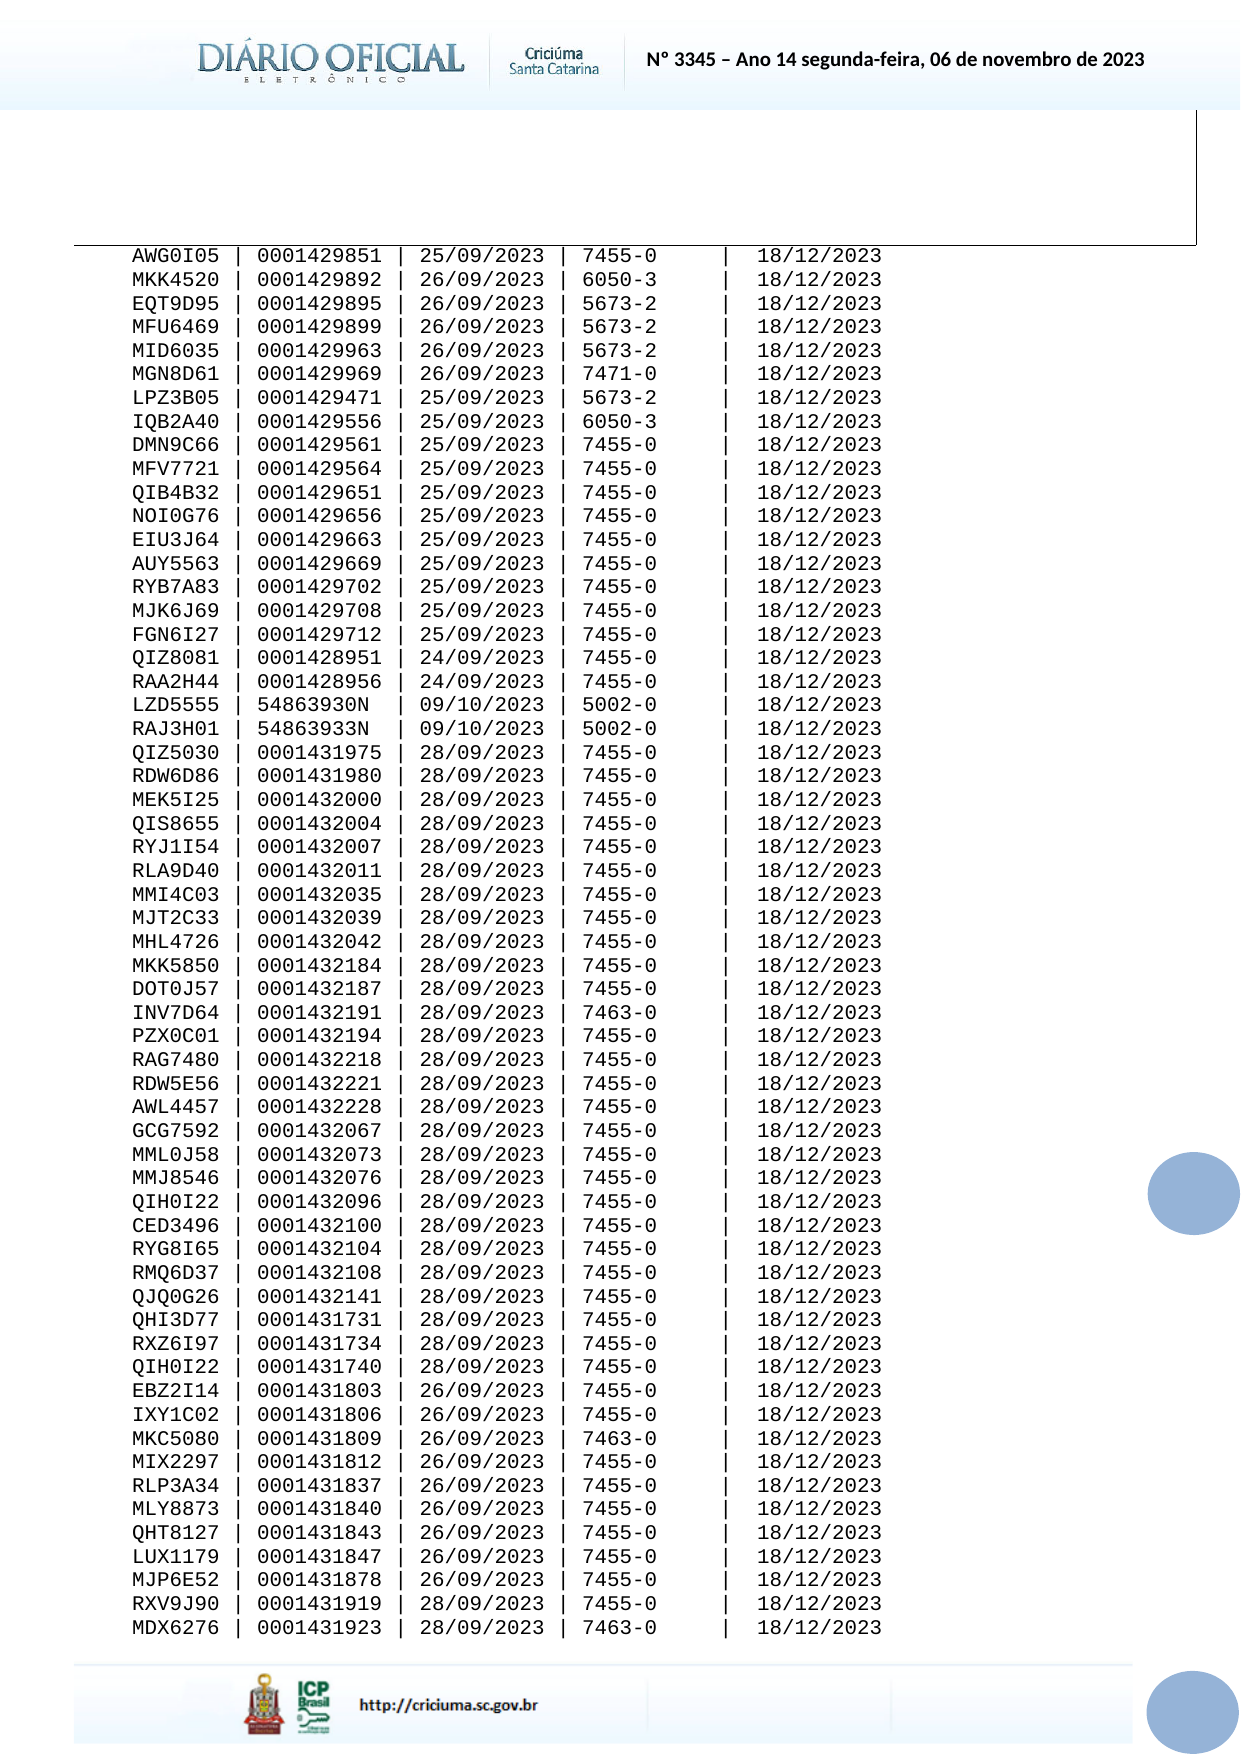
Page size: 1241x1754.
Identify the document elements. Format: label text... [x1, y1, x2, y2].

text LUX1179 | 0001431847 | 26/09/2023 | 7455-0 | 18/12/2023 [44, 1546, 1196, 1569]
text MMJ8546 | 0001432076 | 28/09/2023 | 7455-0 | 18/12/2023 [44, 1167, 1157, 1191]
text QIB4B32 | 0001429651 | 25/09/2023 | 7455-0 | 18/12/2023 [44, 482, 1196, 505]
text DOT0J57 | 0001432187 | 28/09/2023 | 7455-0 | 18/12/2023 [44, 978, 1196, 1002]
text CED3496 | 0001432100 | 28/09/2023 | 7455-0 | 18/12/2023 [44, 1215, 1196, 1238]
text LPZ3B05 | 0001429471 | 25/09/2023 | 5673-2 | 18/12/2023 [44, 387, 1196, 411]
text AUY5563 | 0001429669 | 25/09/2023 | 7455-0 | 18/12/2023 [44, 553, 1196, 576]
text RYG8I65 | 0001432104 | 28/09/2023 | 7455-0 | 18/12/2023 [44, 1238, 1196, 1262]
text RDW5E56 | 0001432221 | 28/09/2023 | 7455-0 | 18/12/2023 [44, 1073, 1196, 1096]
text AWG0I05 | 0001429851 | 25/09/2023 | 7455-0 | 18/12/2023 [44, 245, 1196, 269]
text RAA2H44 | 0001428956 | 24/09/2023 | 7455-0 | 18/12/2023 [44, 671, 1196, 694]
text PZX0C01 | 0001432194 | 28/09/2023 | 7455-0 | 18/12/2023 [44, 1026, 1196, 1049]
text RLP3A34 | 0001431837 | 26/09/2023 | 7455-0 | 18/12/2023 [44, 1475, 1196, 1498]
text QHT8127 | 0001431843 | 26/09/2023 | 7455-0 | 18/12/2023 [44, 1522, 1196, 1546]
text RDW6D86 | 0001431980 | 28/09/2023 | 7455-0 | 18/12/2023 [44, 765, 1196, 789]
text QJQ0G26 | 0001432141 | 28/09/2023 | 7455-0 | 18/12/2023 [44, 1286, 1196, 1309]
text MID6035 | 0001429963 | 26/09/2023 | 5673-2 | 18/12/2023 [44, 340, 1196, 363]
text RYB7A83 | 0001429702 | 25/09/2023 | 7455-0 | 18/12/2023 [44, 576, 1196, 600]
text LZD5555 | 54863930N | 09/10/2023 | 5002-0 | 18/12/2023 [44, 694, 1196, 718]
text MJP6E52 | 0001431878 | 26/09/2023 | 7455-0 | 18/12/2023 [44, 1569, 1196, 1593]
text RMQ6D37 | 0001432108 | 28/09/2023 | 7455-0 | 18/12/2023 [44, 1262, 1196, 1286]
text MIX2297 | 0001431812 | 26/09/2023 | 7455-0 | 18/12/2023 [44, 1451, 1196, 1475]
text DMN9C66 | 0001429561 | 25/09/2023 | 7455-0 | 18/12/2023 [44, 434, 1196, 458]
text IQB2A40 | 0001429556 | 25/09/2023 | 6050-3 | 18/12/2023 [44, 411, 1196, 434]
text MMI4C03 | 0001432035 | 28/09/2023 | 7455-0 | 18/12/2023 [44, 884, 1196, 907]
text QIZ8081 | 0001428951 | 24/09/2023 | 7455-0 | 18/12/2023 [44, 647, 1196, 671]
text EBZ2I14 | 0001431803 | 26/09/2023 | 7455-0 | 18/12/2023 [44, 1380, 1196, 1404]
text MEK5I25 | 0001432000 | 28/09/2023 | 7455-0 | 18/12/2023 [44, 789, 1196, 813]
text QIS8655 | 0001432004 | 28/09/2023 | 7455-0 | 18/12/2023 [44, 813, 1196, 836]
text RXV9J90 | 0001431919 | 28/09/2023 | 7455-0 | 18/12/2023 [44, 1593, 1196, 1617]
text MFV7721 | 0001429564 | 25/09/2023 | 7455-0 | 18/12/2023 [44, 458, 1196, 482]
text FGN6I27 | 0001429712 | 25/09/2023 | 7455-0 | 18/12/2023 [44, 623, 1196, 647]
text MKK5850 | 0001432184 | 28/09/2023 | 7455-0 | 18/12/2023 [44, 954, 1196, 978]
text RAJ3H01 | 54863933N | 09/10/2023 | 5002-0 | 18/12/2023 [44, 718, 1196, 742]
text EIU3J64 | 0001429663 | 25/09/2023 | 7455-0 | 18/12/2023 [44, 529, 1196, 553]
text MKC5080 | 0001431809 | 26/09/2023 | 7463-0 | 18/12/2023 [44, 1427, 1196, 1451]
text NOI0G76 | 0001429656 | 25/09/2023 | 7455-0 | 18/12/2023 [44, 505, 1196, 529]
text IXY1C02 | 0001431806 | 26/09/2023 | 7455-0 | 18/12/2023 [44, 1404, 1196, 1427]
text INV7D64 | 0001432191 | 28/09/2023 | 7463-0 | 18/12/2023 [44, 1002, 1196, 1026]
text MGN8D61 | 0001429969 | 26/09/2023 | 7471-0 | 18/12/2023 [44, 363, 1196, 387]
text QHI3D77 | 0001431731 | 28/09/2023 | 7455-0 | 18/12/2023 [44, 1309, 1196, 1333]
text MKK4520 | 0001429892 | 26/09/2023 | 6050-3 | 18/12/2023 [44, 269, 1196, 292]
text RYJ1I54 | 0001432007 | 28/09/2023 | 7455-0 | 18/12/2023 [44, 836, 1196, 860]
text MHL4726 | 0001432042 | 28/09/2023 | 7455-0 | 18/12/2023 [44, 931, 1196, 954]
text RLA9D40 | 0001432011 | 28/09/2023 | 7455-0 | 18/12/2023 [44, 860, 1196, 884]
text QIH0I22 | 0001431740 | 28/09/2023 | 7455-0 | 18/12/2023 [44, 1357, 1196, 1380]
text QIZ5030 | 0001431975 | 28/09/2023 | 7455-0 | 18/12/2023 [44, 742, 1196, 765]
text MJK6J69 | 0001429708 | 25/09/2023 | 7455-0 | 18/12/2023 [44, 600, 1196, 623]
text RAG7480 | 0001432218 | 28/09/2023 | 7455-0 | 18/12/2023 [44, 1049, 1196, 1073]
text EQT9D95 | 0001429895 | 26/09/2023 | 5673-2 | 18/12/2023 [44, 292, 1196, 316]
text MDX6276 | 0001431923 | 28/09/2023 | 7463-0 | 18/12/2023 [44, 1617, 1196, 1640]
text QIH0I22 | 0001432096 | 28/09/2023 | 7455-0 | 18/12/2023 [44, 1191, 1153, 1215]
text MFU6469 | 0001429899 | 26/09/2023 | 5673-2 | 18/12/2023 [44, 316, 1196, 340]
text MML0J58 | 0001432073 | 28/09/2023 | 7455-0 | 18/12/2023 [44, 1144, 1196, 1167]
text GCG7592 | 0001432067 | 28/09/2023 | 7455-0 | 18/12/2023 [44, 1120, 1196, 1144]
text RXZ6I97 | 0001431734 | 28/09/2023 | 7455-0 | 18/12/2023 [44, 1333, 1196, 1357]
text MLY8873 | 0001431840 | 26/09/2023 | 7455-0 | 18/12/2023 [44, 1498, 1196, 1522]
text MJT2C33 | 0001432039 | 28/09/2023 | 7455-0 | 18/12/2023 [44, 907, 1196, 931]
text AWL4457 | 0001432228 | 28/09/2023 | 7455-0 | 18/12/2023 [44, 1096, 1196, 1120]
